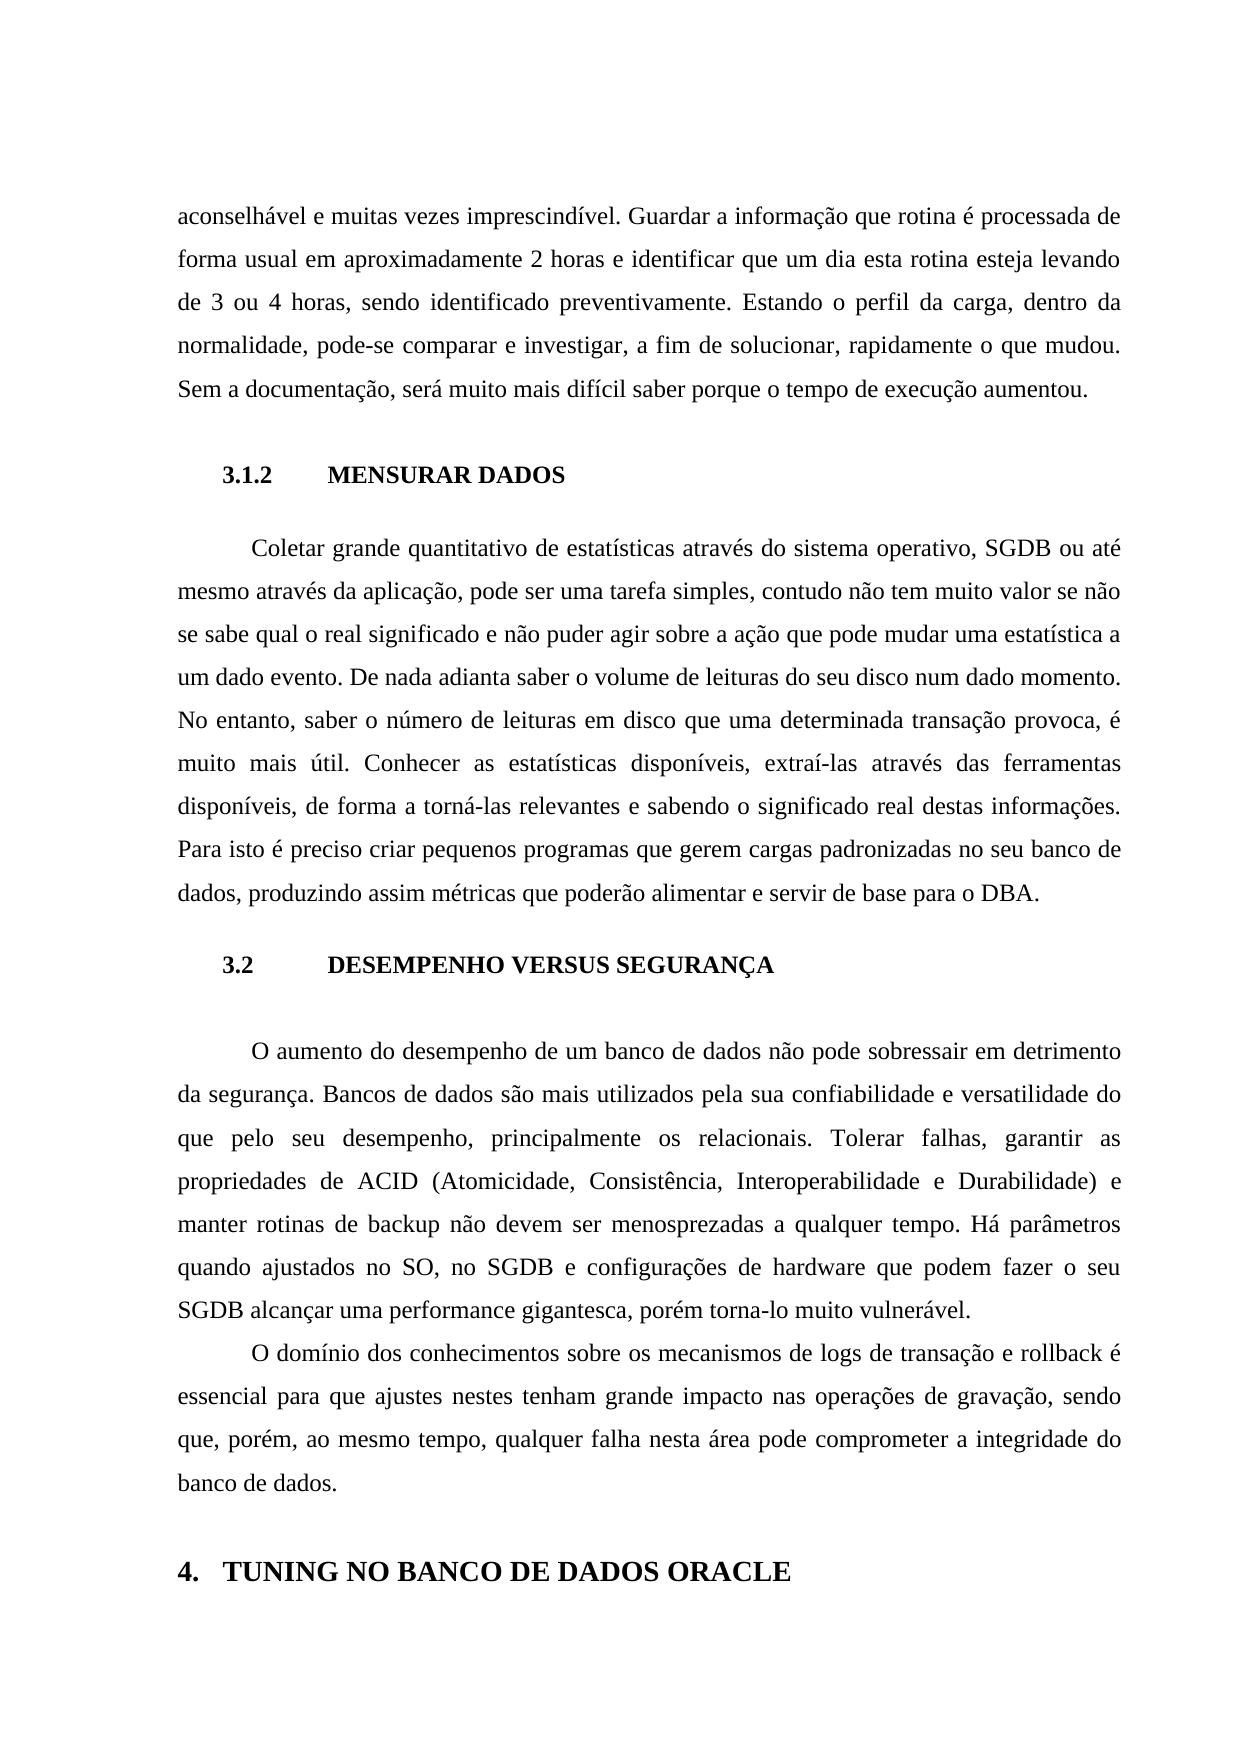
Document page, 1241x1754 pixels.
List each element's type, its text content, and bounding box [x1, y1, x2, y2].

subtitle TUNING NO BANCO DE DADOS ORACLE [177, 1554, 1122, 1587]
text Coletar grande quantitativo de estatísticas através do sistema operativo, SGDB ou até mesmo através da aplicação, pode ser uma tarefa simples, contudo não tem muito valor se não se sabe qual o real significado e não puder agir sobre a ação que pode mudar uma estatística a um dado evento. De nada adianta saber o volume de leituras do seu disco num dado momento. No entanto, saber o número de leituras em disco que uma determinada transação provoca, é muito mais útil. Conhecer as estatísticas disponíveis, extraí-las através das ferramentas disponíveis, de forma a torná-las relevantes e sabendo o significado real destas informações. Para isto é preciso criar pequenos programas que gerem cargas padronizadas no seu banco de dados, produzindo assim métricas que poderão alimentar e servir de base para o DBA. [177, 533, 1122, 906]
subtitle MENSURAR DADOS [222, 460, 1122, 489]
subtitle DESEMPENHO VERSUS SEGURANÇA [222, 950, 1122, 979]
text O aumento do desempenho de um banco de dados não pode sobressair em detrimento da segurança. Bancos de dados são mais utilizados pela sua confiabilidade e versatilidade do que pelo seu desempenho, principalmente os relacionais. Tolerar falhas, garantir as propriedades de ACID (Atomicidade, Consistência, Interoperabilidade e Durabilidade) e manter rotinas de backup não devem ser menosprezadas a qualquer tempo. Há parâmetros quando ajustados no SO, no SGDB e configurações de hardware que podem fazer o seu SGDB alcançar uma performance gigantesca, porém torna-lo muito vulnerável. [177, 1036, 1122, 1324]
text O domínio dos conhecimentos sobre os mecanismos de logs de transação e rollback é essencial para que ajustes nestes tenham grande impacto nas operações de gravação, sendo que, porém, ao mesmo tempo, qualquer falha nesta área pode comprometer a integridade do banco de dados. [177, 1338, 1122, 1496]
text aconselhável e muitas vezes imprescindível. Guardar a informação que rotina é processada de forma usual em aproximadamente 2 horas e identificar que um dia esta rotina esteja levando de 3 ou 4 horas, sendo identificado preventivamente. Estando o perfil da carga, dentro da normalidade, pode-se comparar e investigar, a fim de solucionar, rapidamente o que mudou. Sem a documentação, será muito mais difícil saber porque o tempo de execução aumentou. [177, 201, 1122, 402]
